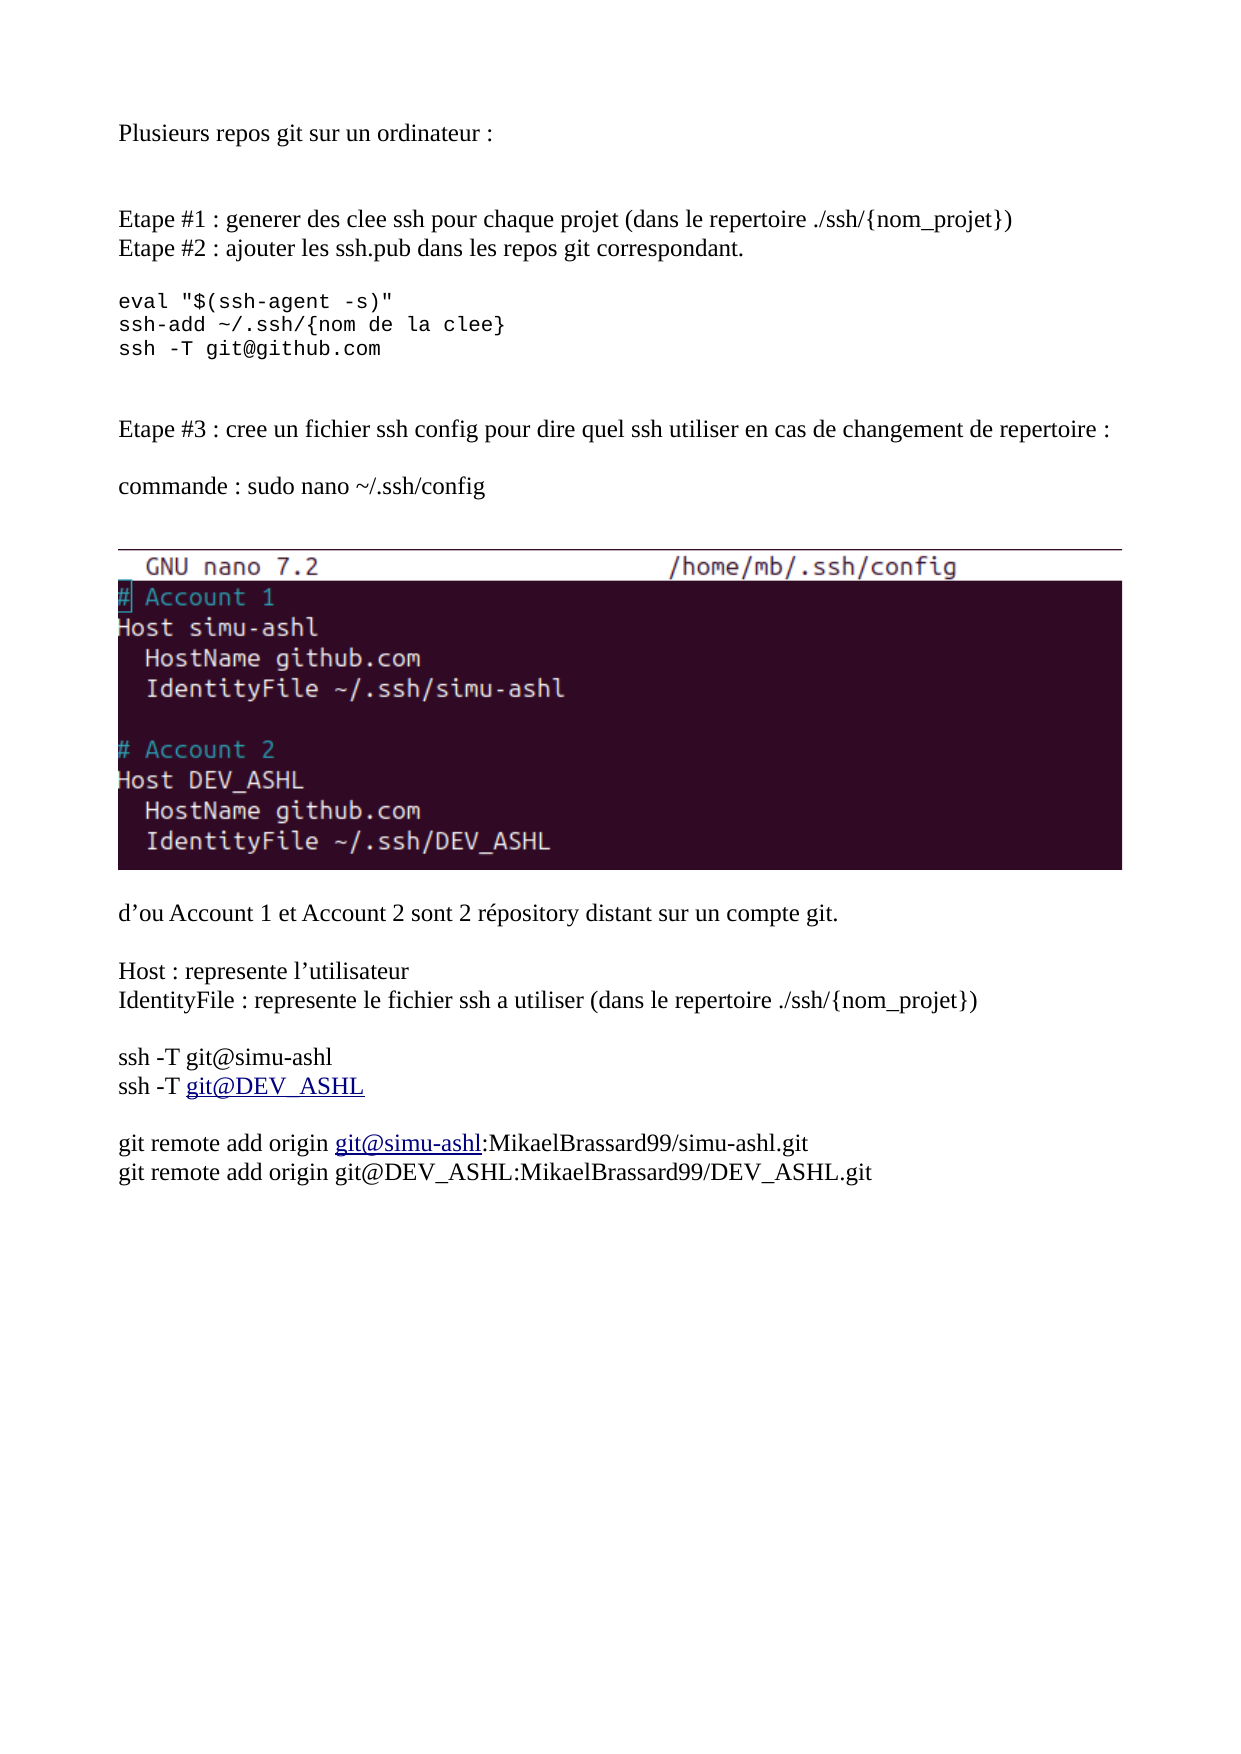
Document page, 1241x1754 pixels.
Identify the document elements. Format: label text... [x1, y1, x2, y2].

picture [118, 549, 1123, 870]
text git remote add origin git@simu-ashl:MikaelBrassard99/simu-ashl.git [118, 1128, 1122, 1157]
text commande : sudo nano ~/.ssh/config [118, 471, 1122, 500]
text ssh -T git@DEV_ASHL [118, 1071, 1122, 1100]
text Host : represente l’utilisateur [118, 956, 1122, 985]
text ssh -T git@simu-ashl [118, 1042, 1122, 1071]
text git remote add origin git@DEV_ASHL:MikaelBrassard99/DEV_ASHL.git [118, 1157, 1122, 1186]
text Etape #1 : generer des clee ssh pour chaque projet (dans le repertoire ./ssh/{nom_projet}) [118, 204, 1122, 233]
text Etape #2 : ajouter les ssh.pub dans les repos git correspondant. [118, 233, 1122, 262]
text eval "$(ssh-agent -s)" [118, 291, 1122, 314]
text Etape #3 : cree un fichier ssh config pour dire quel ssh utiliser en cas de changement de repertoire : [118, 414, 1122, 443]
text Plusieurs repos git sur un ordinateur : [118, 118, 1122, 147]
text IdentityFile : represente le fichier ssh a utiliser (dans le repertoire ./ssh/{nom_projet}) [118, 985, 1122, 1013]
text ssh-add ~/.ssh/{nom de la clee} [118, 314, 1122, 338]
text ssh -T git@github.com [118, 338, 1122, 362]
text d’ou Account 1 et Account 2 sont 2 répository distant sur un compte git. [118, 898, 1122, 927]
